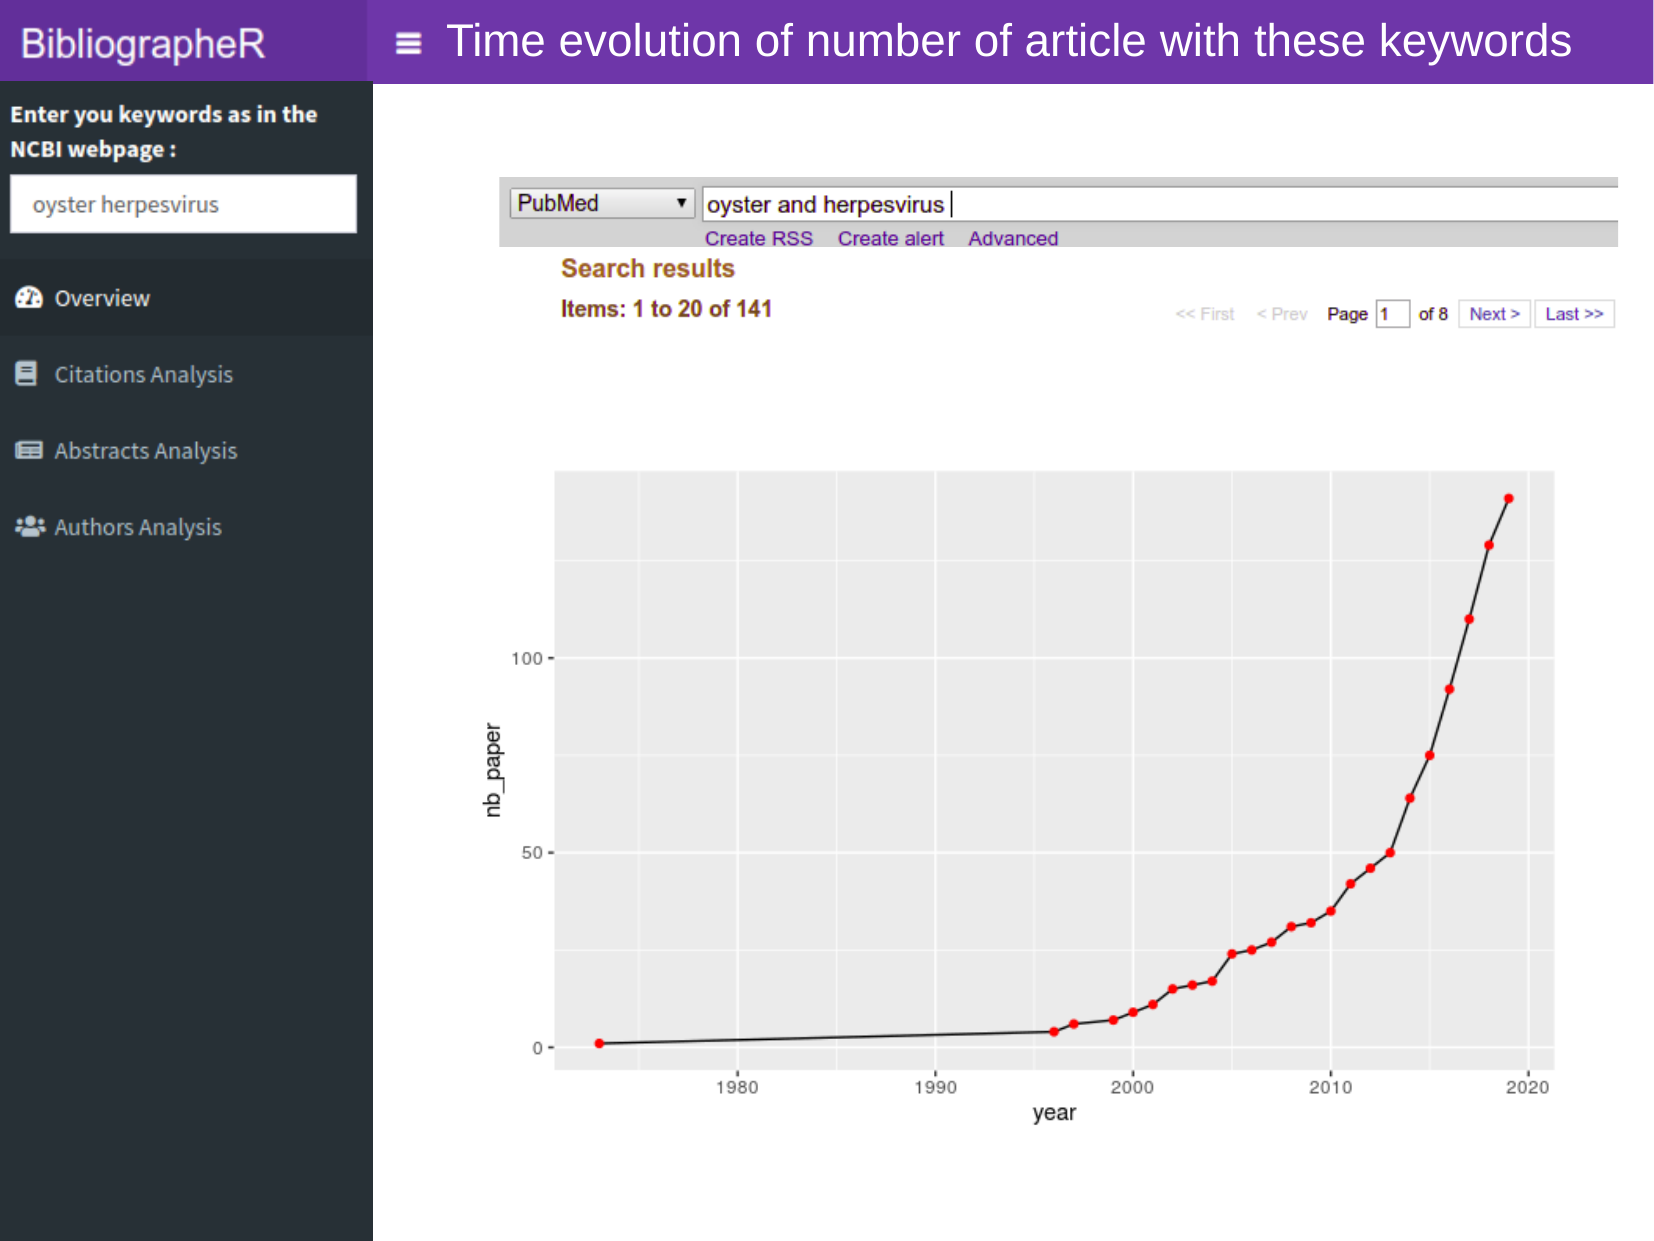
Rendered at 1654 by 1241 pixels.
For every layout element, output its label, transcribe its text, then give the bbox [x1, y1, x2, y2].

picture [490, 177, 1625, 341]
picture [0, 0, 373, 1241]
picture [472, 460, 1566, 1136]
title Time evolution of number of article with these keywords [354, 0, 1654, 94]
